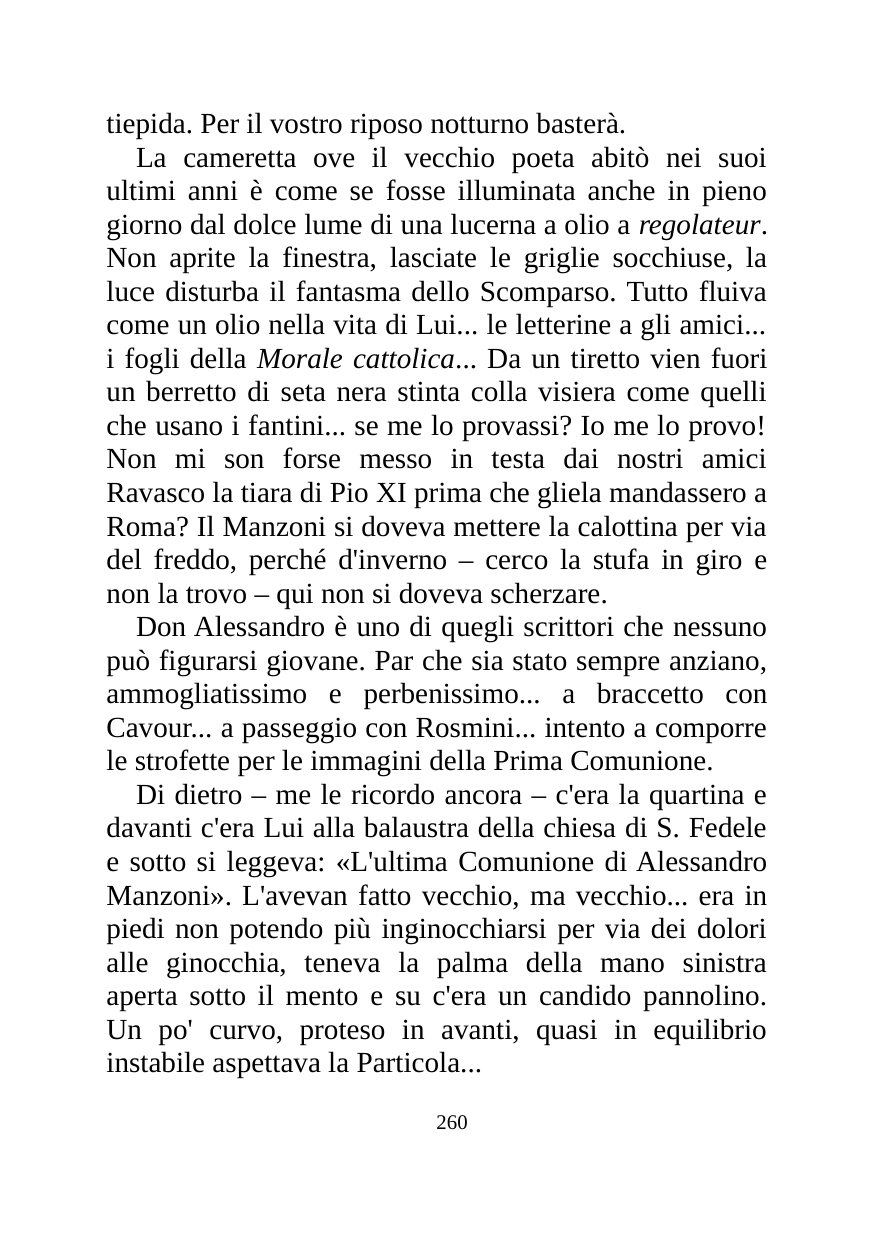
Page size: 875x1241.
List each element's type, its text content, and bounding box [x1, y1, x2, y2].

text Don Alessandro è uno di quegli scrittori che nessuno può figurarsi giovane. Par che sia stato sempre anziano, ammogliatissimo e perbenissimo... a braccetto con Cavour... a passeggio con Rosmini... intento a comporre le strofette per le immagini della Prima Comunione. [106, 609, 768, 777]
text La cameretta ove il vecchio poeta abitò nei suoi ultimi anni è come se fosse illuminata anche in pieno giorno dal dolce lume di una lucerna a olio a regolateur. Non aprite la finestra, lasciate le griglie socchiuse, la luce disturba il fantasma dello Scomparso. Tutto fluiva come un olio nella vita di Lui... le letterine a gli amici... i fogli della Morale cattolica... Da un tiretto vien fuori un berretto di seta nera stinta colla visiera come quelli che usano i fantini... se me lo provassi? Io me lo provo! Non mi son forse messo in testa dai nostri amici Ravasco la tiara di Pio XI prima che gliela mandassero a Roma? Il Manzoni si doveva mettere la calottina per via del freddo, perché d'inverno – cerco la stufa in giro e non la trovo – qui non si doveva scherzare. [106, 140, 768, 609]
text Di dietro – me le ricordo ancora – c'era la quartina e davanti c'era Lui alla balaustra della chiesa di S. Fedele e sotto si leggeva: «L'ultima Comunione di Alessandro Manzoni». L'avevan fatto vecchio, ma vecchio... era in piedi non potendo più inginocchiarsi per via dei dolori alle ginocchia, teneva la palma della mano sinistra aperta sotto il mento e su c'era un candido pannolino. Un po' curvo, proteso in avanti, quasi in equilibrio instabile aspettava la Particola... [106, 777, 768, 1079]
text tiepida. Per il vostro riposo notturno basterà. [106, 106, 768, 140]
